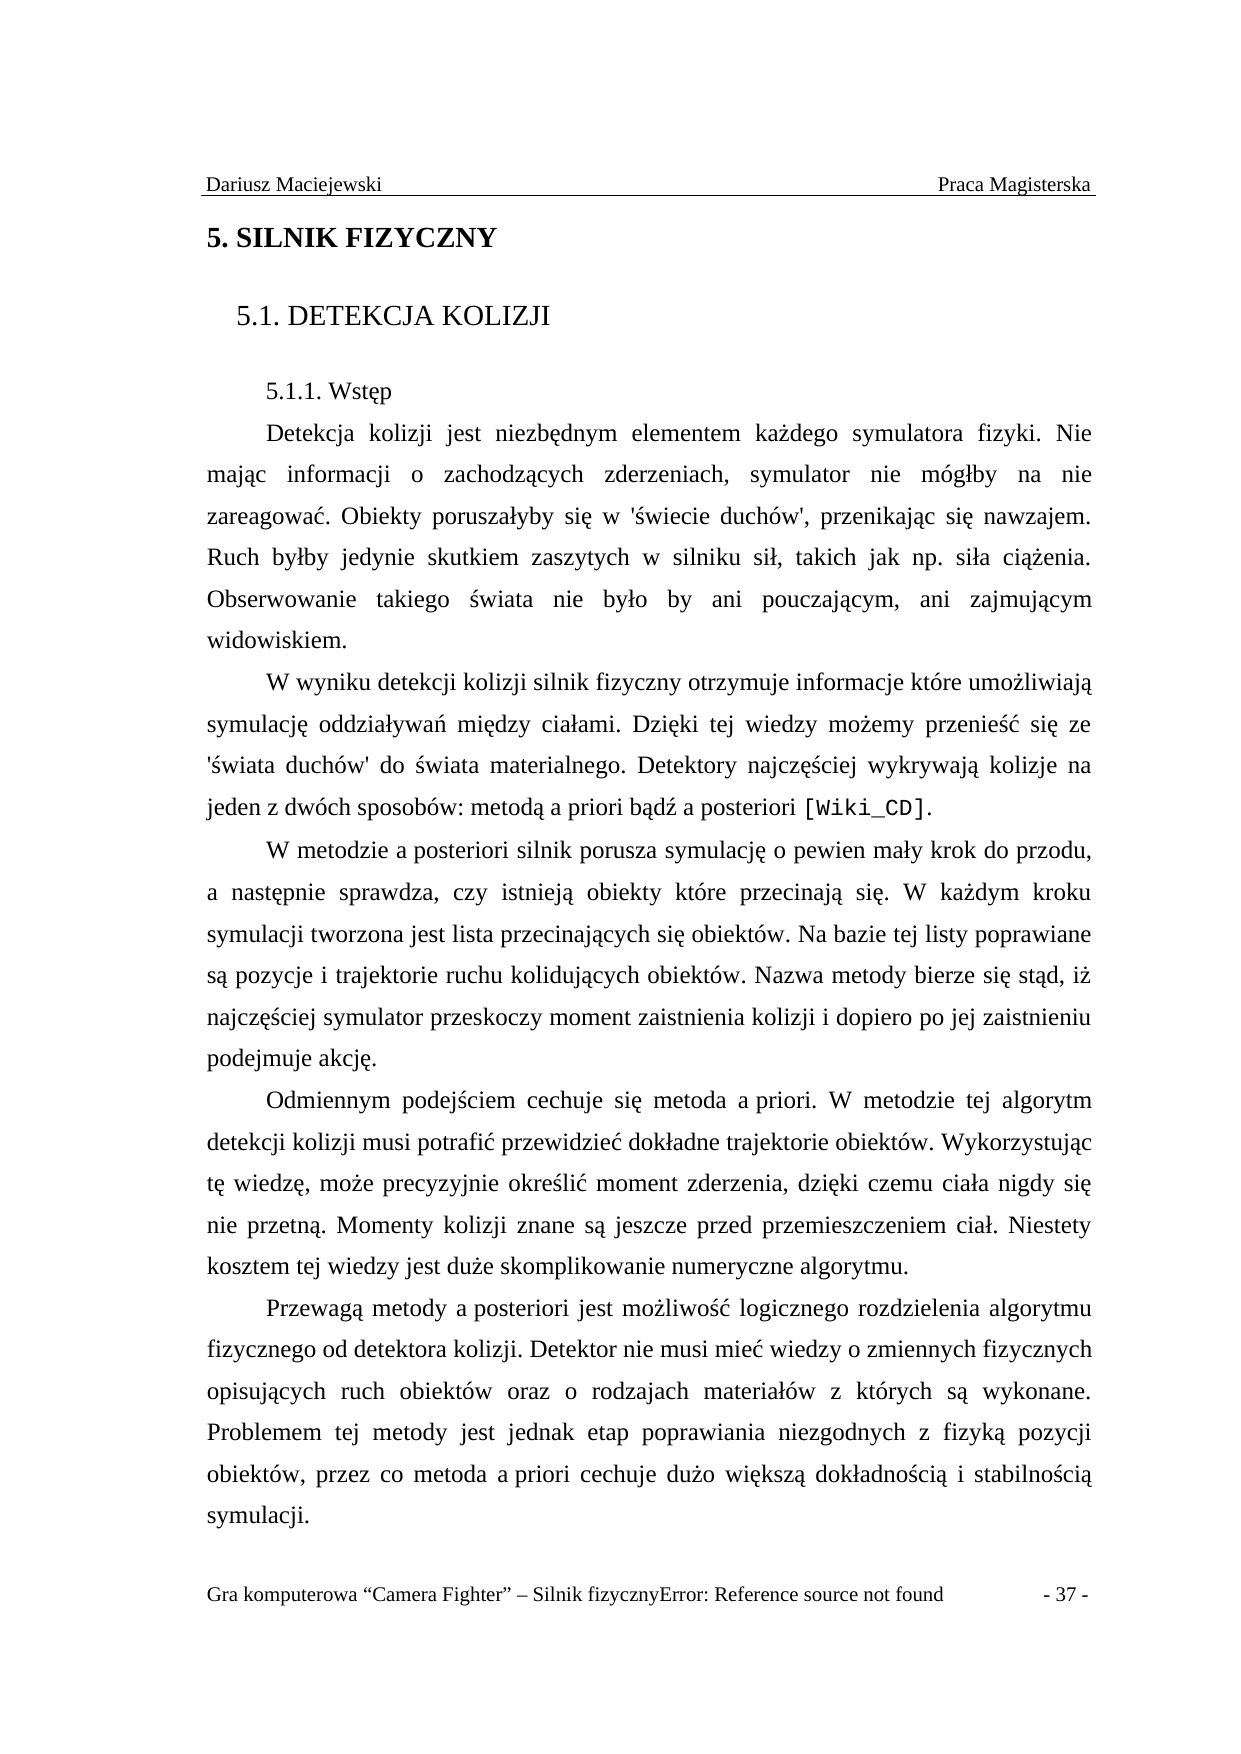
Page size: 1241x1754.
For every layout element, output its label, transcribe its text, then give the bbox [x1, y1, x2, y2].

text W wyniku detekcji kolizji silnik fizyczny otrzymuje informacje które umożliwiają symulację oddziaływań między ciałami. Dzięki tej wiedzy możemy przenieść się ze 'świata duchów' do świata materialnego. Detektory najczęściej wykrywają kolizje na jeden z dwóch sposobów: metodą a priori bądź a posteriori [Wiki_CD]. [207, 668, 1092, 822]
subtitle Silnik fizyczny [207, 221, 1092, 254]
subtitle Detekcja kolizji [207, 299, 1092, 332]
text Odmiennym podejściem cechuje się metoda a priori. W metodzie tej algorytm detekcji kolizji musi potrafić przewidzieć dokładne trajektorie obiektów. Wykorzystując tę wiedzę, może precyzyjnie określić moment zderzenia, dzięki czemu ciała nigdy się nie przetną. Momenty kolizji znane są jeszcze przed przemieszczeniem ciał. Niestety kosztem tej wiedzy jest duże skomplikowanie numeryczne algorytmu. [207, 1086, 1092, 1280]
text Detekcja kolizji jest niezbędnym elementem każdego symulatora fizyki. Nie mając informacji o zachodzących zderzeniach, symulator nie mógłby na nie zareagować. Obiekty poruszałyby się w 'świecie duchów', przenikając się nawzajem. Ruch byłby jedynie skutkiem zaszytych w silniku sił, takich jak np. siła ciążenia. Obserwowanie takiego świata nie było by ani pouczającym, ani zajmującym widowiskiem. [207, 419, 1092, 654]
text Przewagą metody a posteriori jest możliwość logicznego rozdzielenia algorytmu fizycznego od detektora kolizji. Detektor nie musi mieć wiedzy o zmiennych fizycznych opisujących ruch obiektów oraz o rodzajach materiałów z których są wykonane. Problemem tej metody jest jednak etap poprawiania niezgodnych z fizyką pozycji obiektów, przez co metoda a priori cechuje dużo większą dokładnością i stabilnością symulacji. [207, 1294, 1092, 1529]
subtitle Wstęp [207, 377, 1092, 405]
text W metodzie a posteriori silnik porusza symulację o pewien mały krok do przodu, a następnie sprawdza, czy istnieją obiekty które przecinają się. W każdym kroku symulacji tworzona jest lista przecinających się obiektów. Na bazie tej listy poprawiane są pozycje i trajektorie ruchu kolidujących obiektów. Nazwa metody bierze się stąd, iż najczęściej symulator przeskoczy moment zaistnienia kolizji i dopiero po jej zaistnieniu podejmuje akcję. [207, 837, 1092, 1072]
